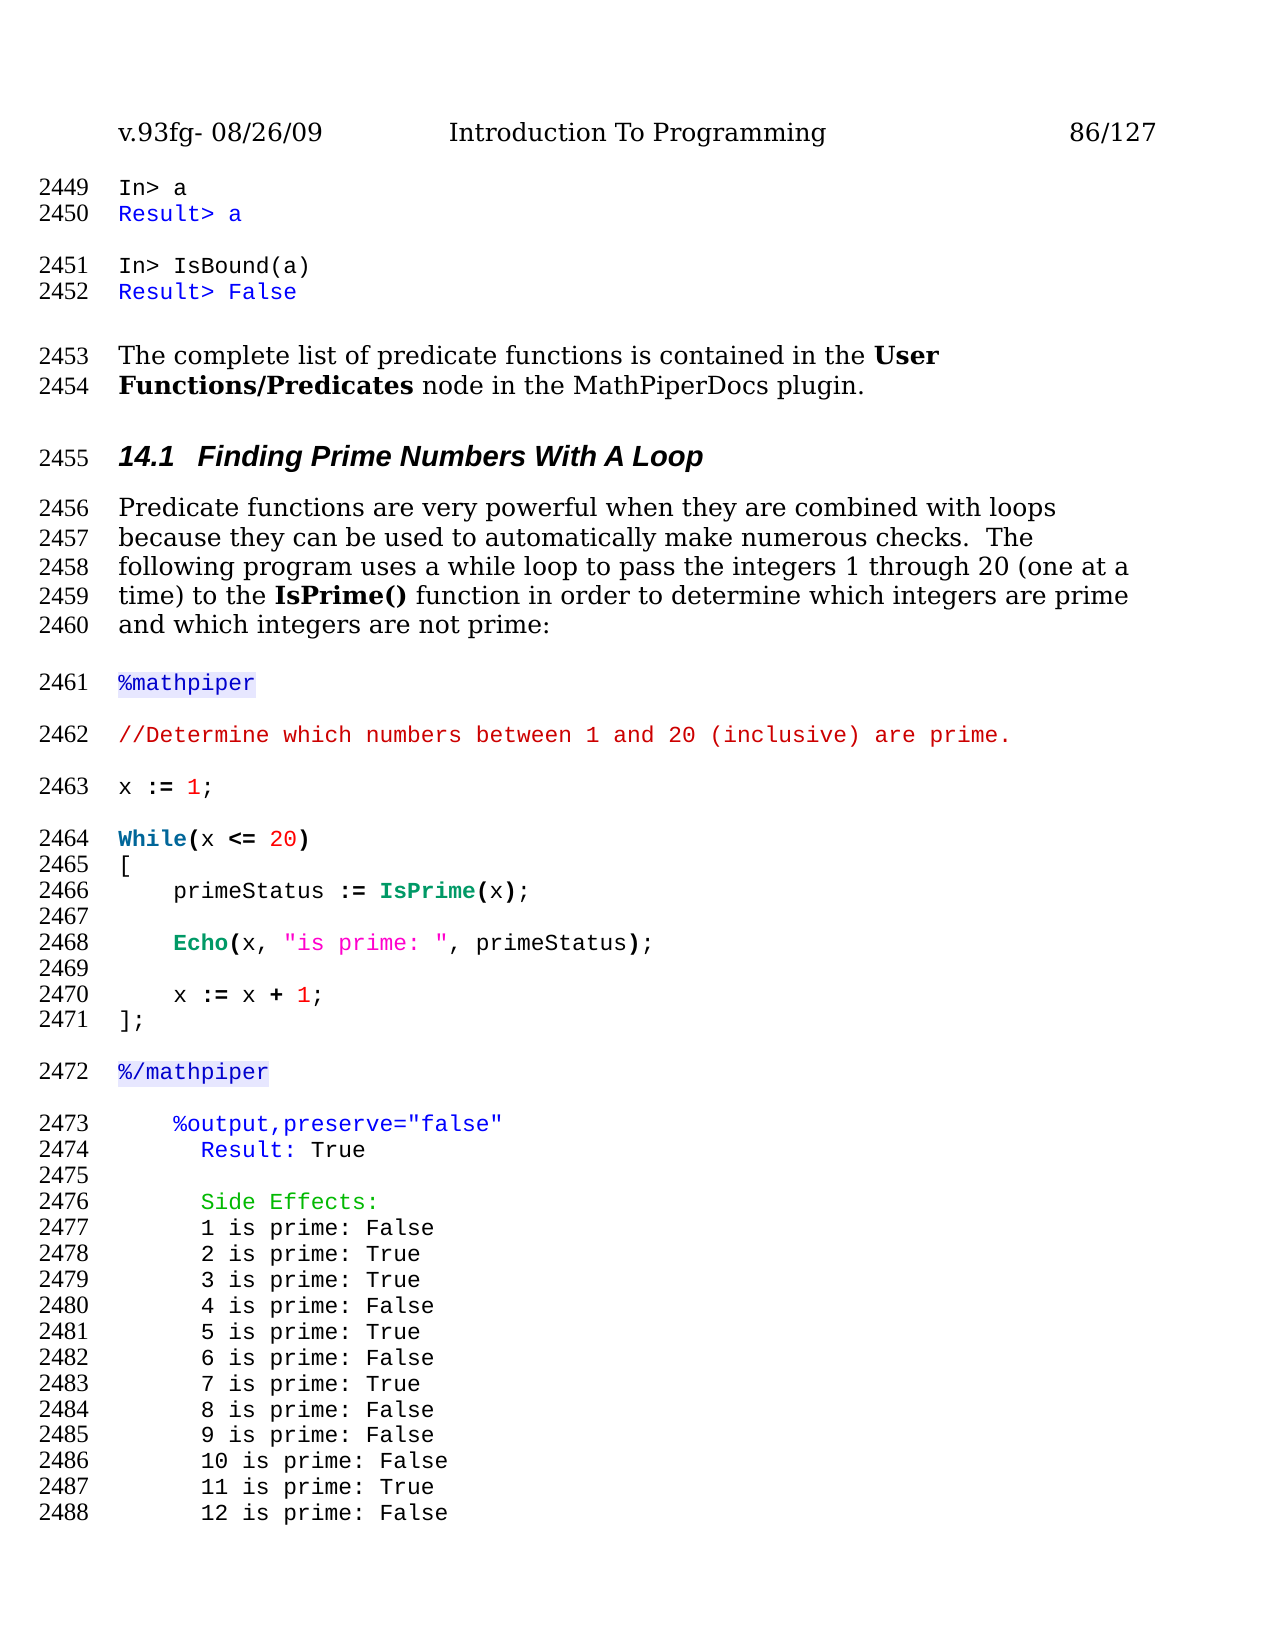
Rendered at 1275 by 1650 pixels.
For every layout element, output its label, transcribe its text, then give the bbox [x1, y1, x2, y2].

text %mathpiper [118, 672, 1157, 698]
text While(x <= 20) [118, 827, 1157, 853]
text 2 is prime: True [118, 1242, 1157, 1268]
text 8 is prime: False [118, 1398, 1157, 1424]
text 6 is prime: False [118, 1346, 1157, 1372]
text Echo(x, "is prime: ", primeStatus); [118, 931, 1157, 957]
subtitle Finding Prime Numbers With A Loop [118, 439, 1157, 473]
text Result: True [118, 1138, 1157, 1164]
text 1 is prime: False [118, 1216, 1157, 1242]
text Result> a [118, 203, 1157, 229]
text In> IsBound(a) [118, 254, 1157, 281]
text 7 is prime: True [118, 1372, 1157, 1398]
text x := 1; [118, 775, 1157, 801]
text x := x + 1; [118, 983, 1157, 1009]
text [ [118, 853, 1157, 879]
text //Determine which numbers between 1 and 20 (inclusive) are prime. [118, 723, 1157, 749]
text 3 is prime: True [118, 1268, 1157, 1294]
text Predicate functions are very powerful when they are combined with loops because they can be used to automatically make numerous checks. The following program uses a while loop to pass the integers 1 through 20 (one at a time) to the IsPrime() function in order to determine which integers are prime and which integers are not prime: [118, 494, 1157, 640]
text In> a [118, 177, 1157, 203]
text 4 is prime: False [118, 1294, 1157, 1320]
text primeStatus := IsPrime(x); [118, 879, 1157, 905]
text 5 is prime: True [118, 1320, 1157, 1346]
text ]; [118, 1009, 1157, 1035]
text 10 is prime: False [118, 1450, 1157, 1476]
text 9 is prime: False [118, 1424, 1157, 1450]
text Side Effects: [118, 1190, 1157, 1216]
text The complete list of predicate functions is contained in the User Functions/Predicates node in the MathPiperDocs plugin. [118, 341, 1157, 400]
text 11 is prime: True [118, 1476, 1157, 1502]
text %/mathpiper [118, 1061, 1157, 1087]
text %output,preserve="false" [118, 1113, 1157, 1138]
text Result> False [118, 281, 1157, 306]
text 12 is prime: False [118, 1502, 1157, 1528]
